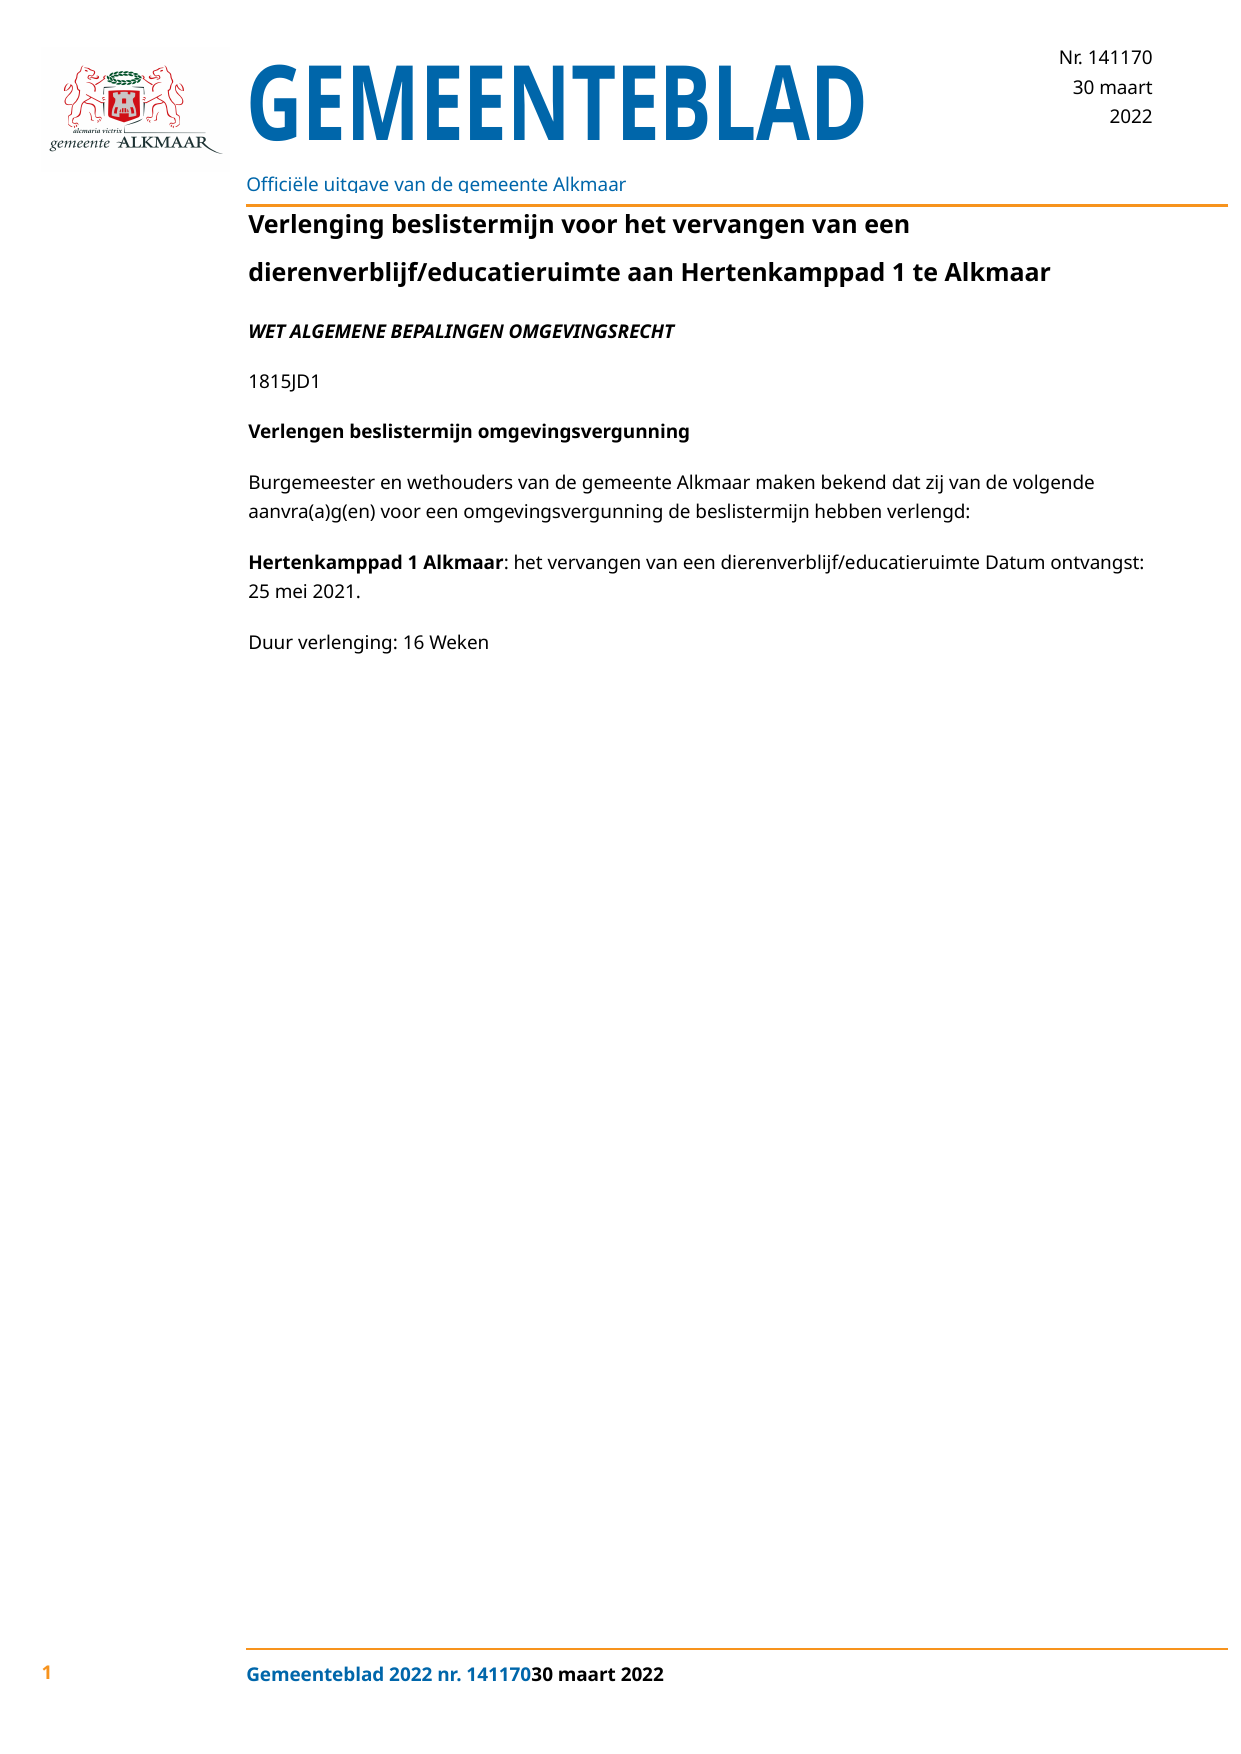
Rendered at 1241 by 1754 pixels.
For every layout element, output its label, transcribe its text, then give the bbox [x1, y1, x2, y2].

text Verlengen beslistermijn omgevingsvergunning [248, 419, 1152, 444]
text Hertenkamppad 1 Alkmaar: het vervangen van een dierenverblijf/educatieruimte Datum ontvangst: 25 mei 2021. [248, 549, 1152, 604]
text Verlenging beslistermijn voor het vervangen van een dierenverblijf/educatieruimte aan Hertenkamppad 1 te Alkmaar [248, 207, 1152, 288]
picture [41, 47, 231, 172]
text Duur verlenging: 16 Weken [248, 629, 1152, 655]
text 1815JD1 [248, 368, 1152, 394]
text Burgemeester en wethouders van de gemeente Alkmaar maken bekend dat zij van de volgende aanvra(a)g(en) voor een omgevingsvergunning de beslistermijn hebben verlengd: [248, 469, 1152, 524]
text WET ALGEMENE BEPALINGEN OMGEVINGSRECHT [248, 318, 1152, 344]
